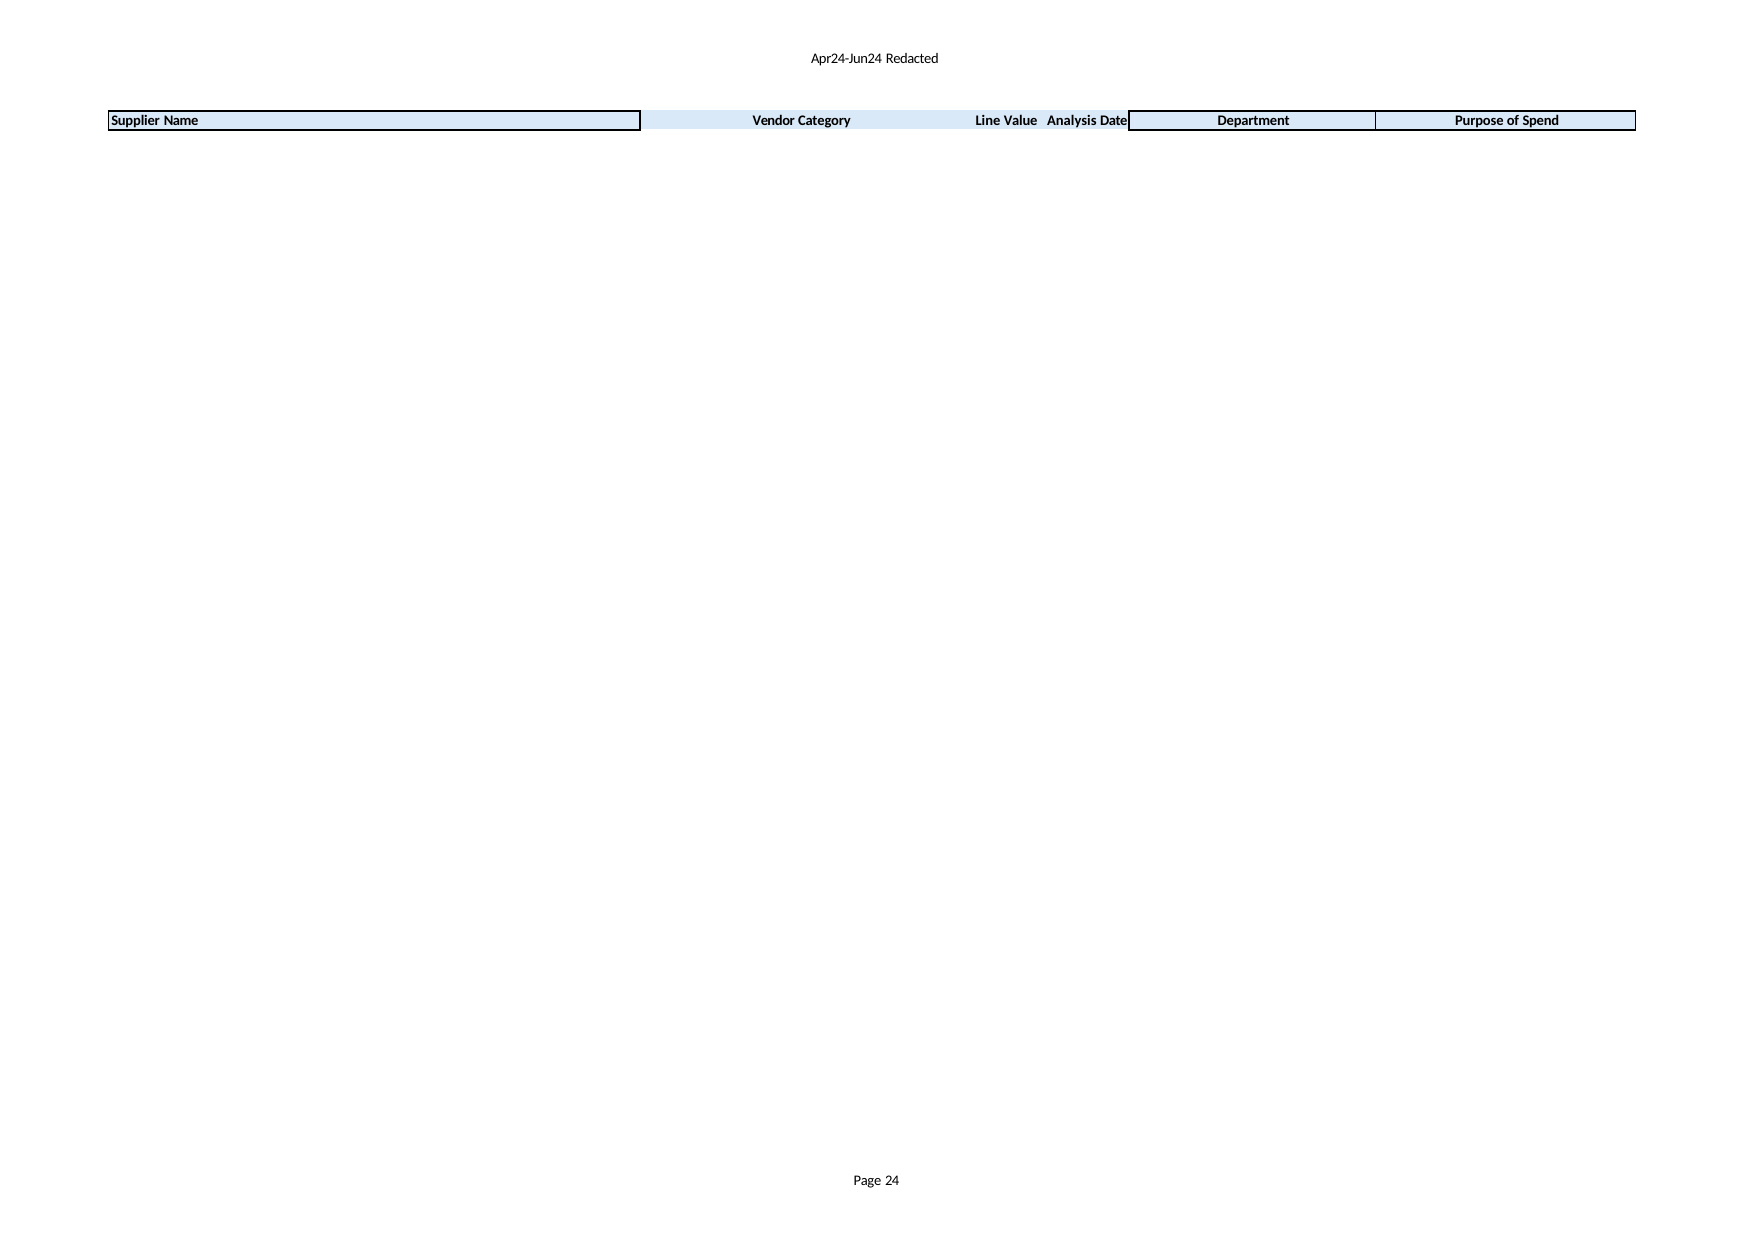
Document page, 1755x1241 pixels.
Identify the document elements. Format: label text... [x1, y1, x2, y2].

table_header Department [1130, 112, 1375, 129]
table_header Vendor Category [641, 110, 955, 129]
table_header Line Value [955, 110, 1041, 129]
table_header Purpose of Spend [1376, 112, 1635, 129]
table_header Supplier Name [109, 112, 639, 129]
table_header Analysis Date [1041, 110, 1128, 129]
